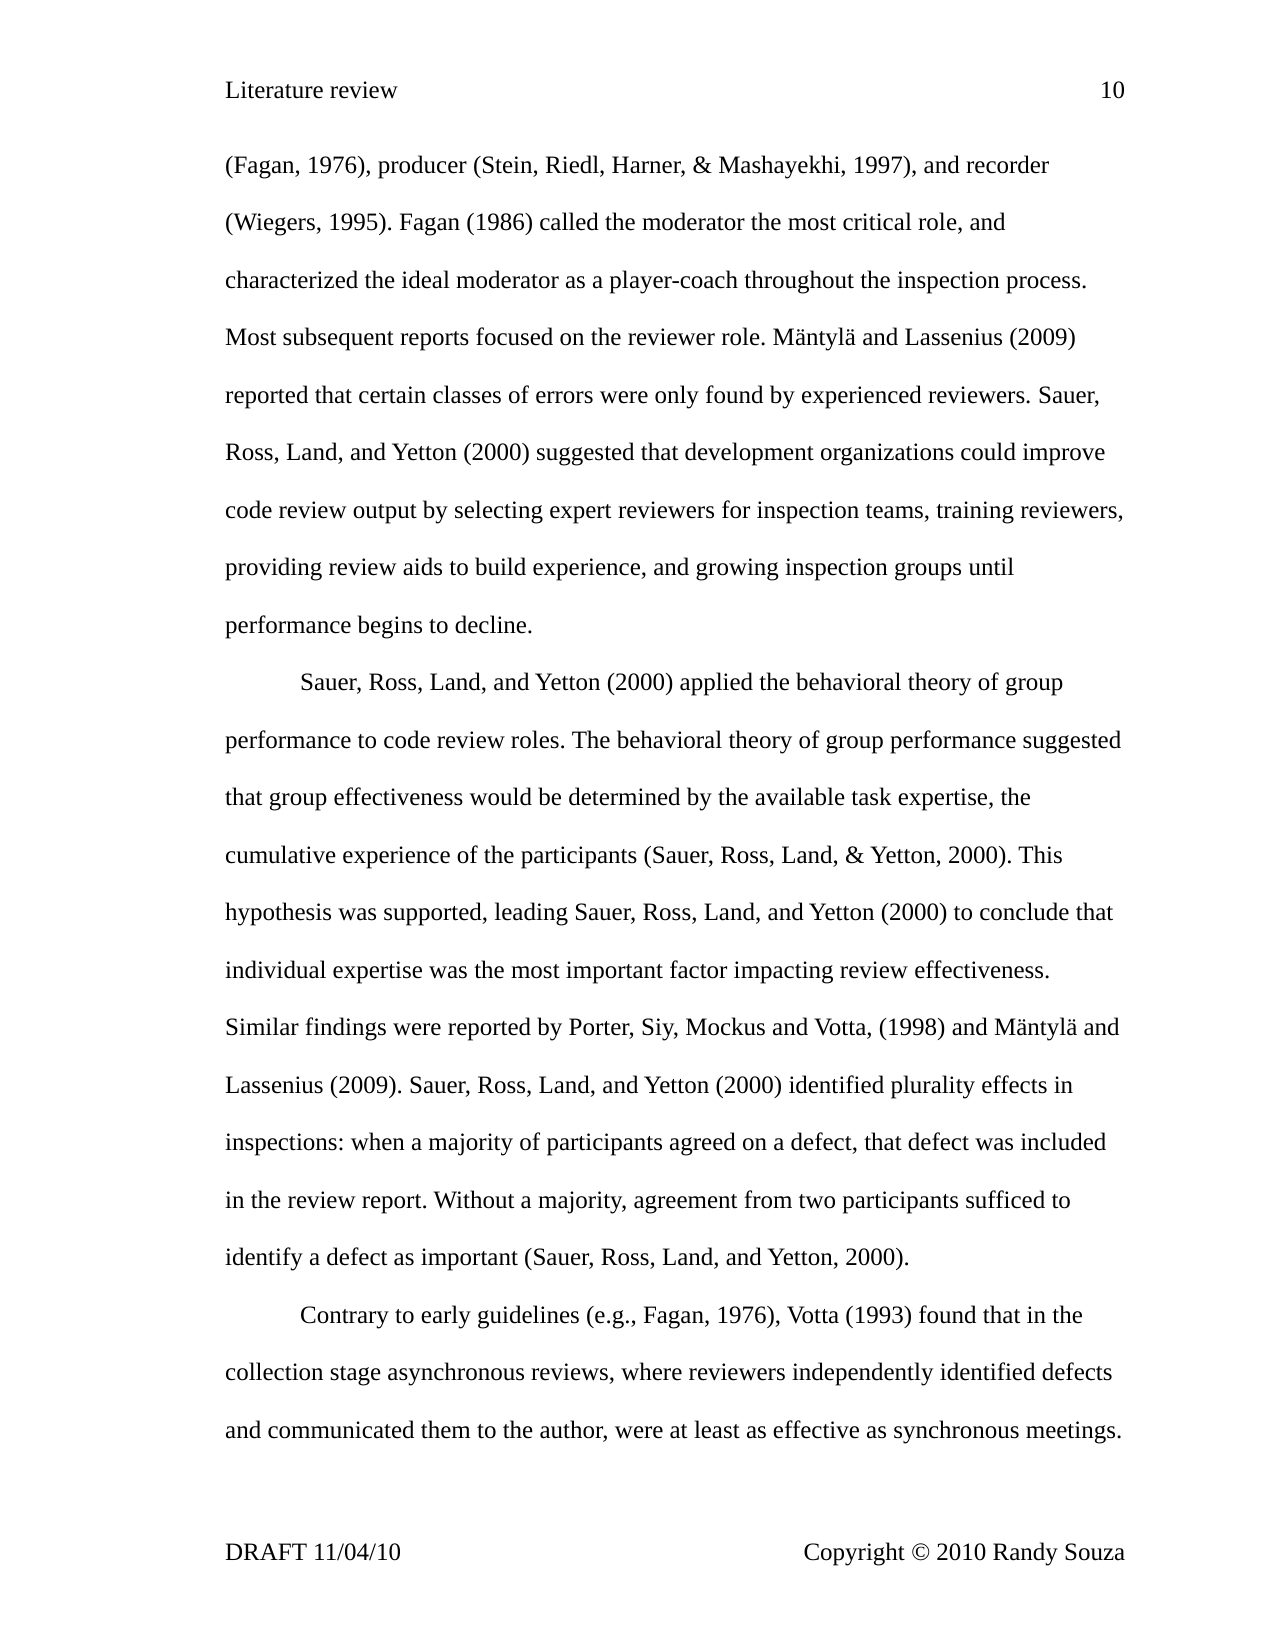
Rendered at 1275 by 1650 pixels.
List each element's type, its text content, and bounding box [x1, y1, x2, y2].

text Sauer, Ross, Land, and Yetton (2000) applied the behavioral theory of group performance to code review roles. The behavioral theory of group performance suggested that group effectiveness would be determined by the available task expertise, the cumulative experience of the participants (Sauer, Ross, Land, & Yetton, 2000). This hypothesis was supported, leading Sauer, Ross, Land, and Yetton (2000) to conclude that individual expertise was the most important factor impacting review effectiveness. Similar findings were reported by Porter, Siy, Mockus and Votta, (1998) and Mäntylä and Lassenius (2009). Sauer, Ross, Land, and Yetton (2000) identified plurality effects in inspections: when a majority of participants agreed on a defect, that defect was included in the review report. Without a majority, agreement from two participants sufficed to identify a defect as important (Sauer, Ross, Land, and Yetton, 2000). [225, 667, 1125, 1271]
text (Fagan, 1976), producer (Stein, Riedl, Harner, & Mashayekhi, 1997), and recorder (Wiegers, 1995). Fagan (1986) called the moderator the most critical role, and characterized the ideal moderator as a player-coach throughout the inspection process. Most subsequent reports focused on the reviewer role. Mäntylä and Lassenius (2009) reported that certain classes of errors were only found by experienced reviewers. Sauer, Ross, Land, and Yetton (2000) suggested that development organizations could improve code review output by selecting expert reviewers for inspection teams, training reviewers, providing review aids to build experience, and growing inspection groups until performance begins to decline. [225, 150, 1125, 639]
text Contrary to early guidelines (e.g., Fagan, 1976), Votta (1993) found that in the collection stage asynchronous reviews, where reviewers independently identified defects and communicated them to the author, were at least as effective as synchronous meetings. [225, 1300, 1125, 1444]
